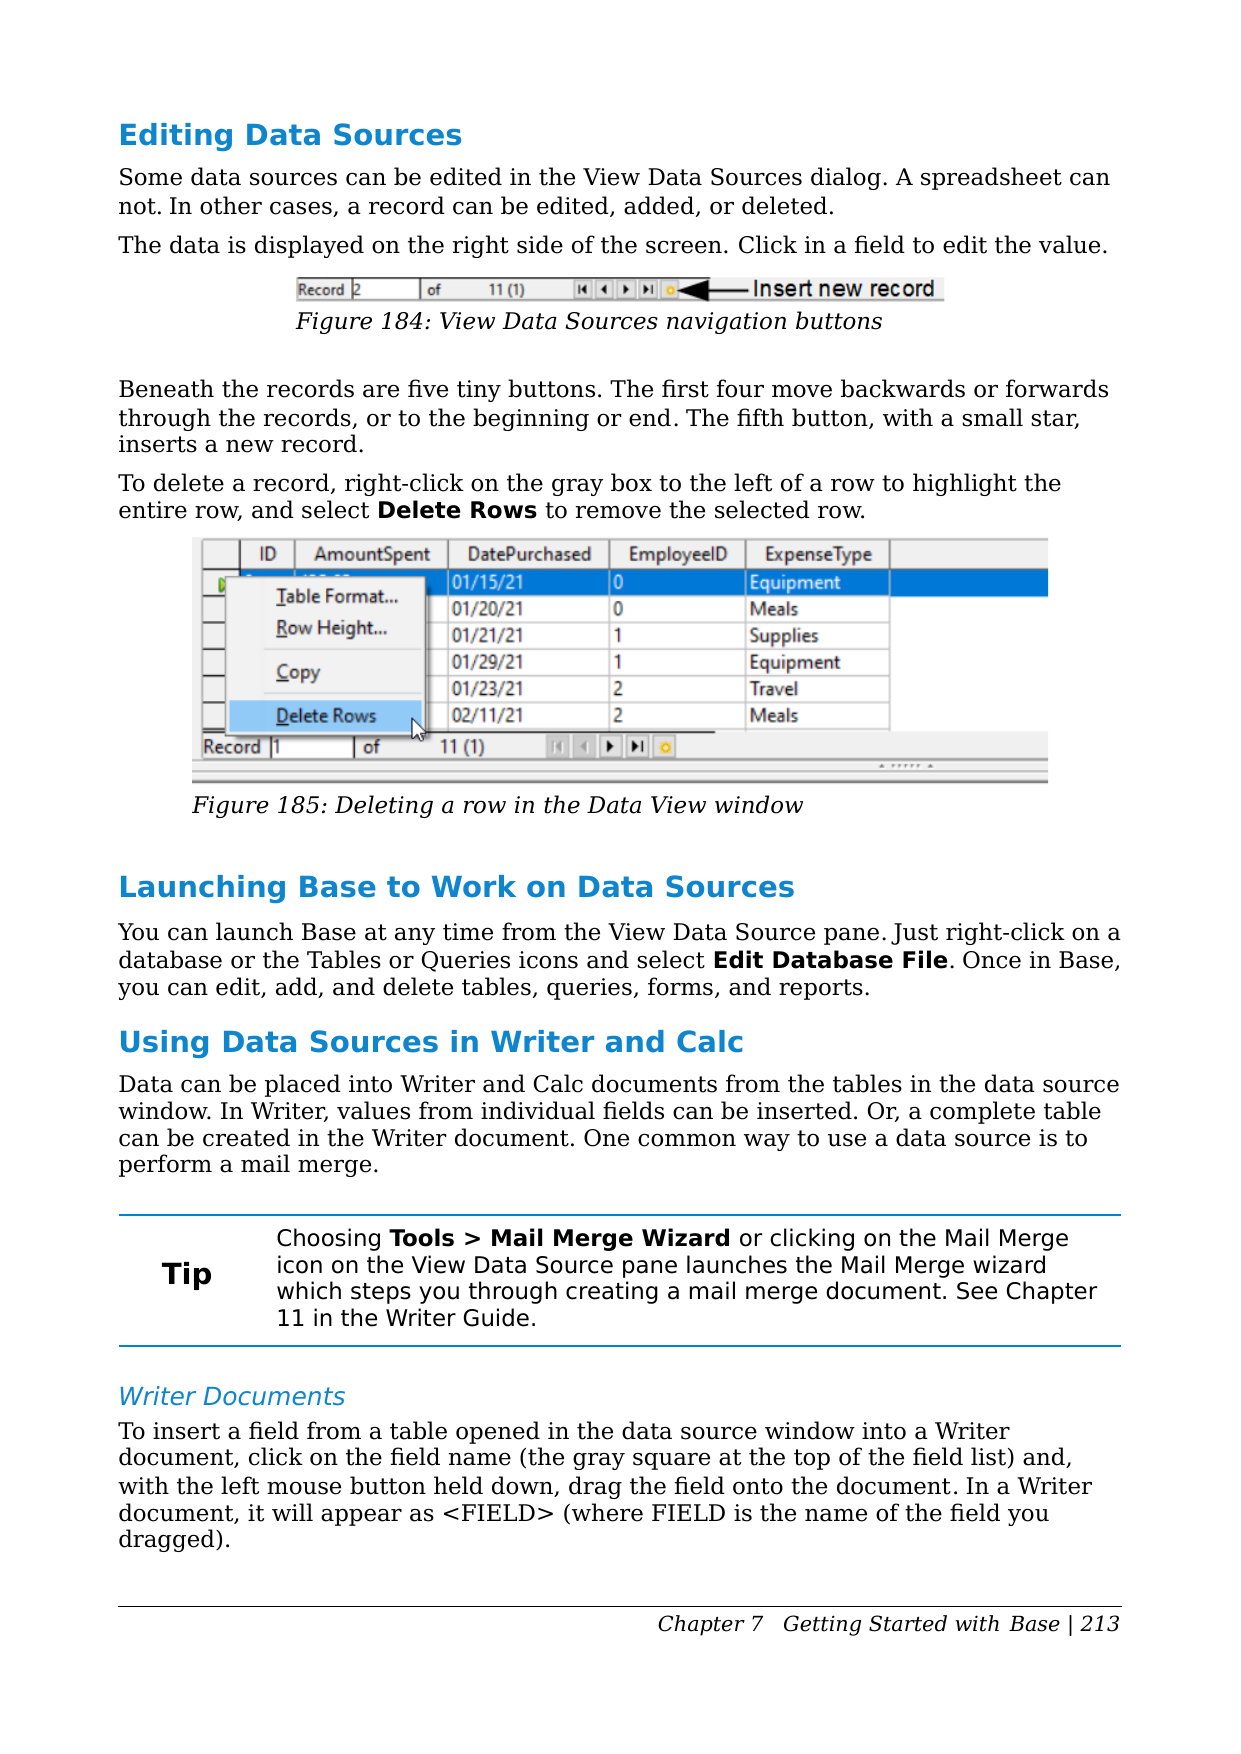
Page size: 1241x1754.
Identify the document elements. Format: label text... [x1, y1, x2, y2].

text To delete a record, right-click on the gray box to the left of a row to highlight the entire row, and select Delete Rows to remove the selected row. [118, 471, 1122, 524]
text The data is displayed on the right side of the screen. Click in a field to edit the value. [118, 232, 1122, 259]
subtitle Launching Base to Work on Data Sources [118, 870, 1122, 904]
table_header Choosing Tools > Mail Merge Wizard or clicking on the Mail Merge icon on the View Data Source pane launches the Mail Merge wizard which steps you through creating a mail merge document. See Chapter 11 in the Writer Guide. [255, 1216, 1121, 1345]
subtitle Writer Documents [118, 1382, 1122, 1411]
text Beneath the records are five tiny buttons. The first four move backwards or forwards through the records, or to the beginning or end. The fifth button, with a small star, inserts a new record. [118, 376, 1122, 458]
text You can launch Base at any time from the View Data Source pane. Just right-click on a database or the Tables or Queries icons and select Edit Database File. Once in Base, you can edit, add, and delete tables, queries, forms, and reports. [118, 917, 1122, 1001]
subtitle Editing Data Sources [118, 118, 1122, 152]
text Some data sources can be edited in the View Data Sources dialog. A spreadsheet can not. In other cases, a record can be edited, added, or deleted. [118, 164, 1122, 220]
text Data can be placed into Writer and Calc documents from the tables in the data source window. In Writer, values from individual fields can be inserted. Or, a complete table can be created in the Writer document. One common way to use a data source is to perform a mail merge. [118, 1071, 1122, 1178]
picture [295, 271, 945, 308]
table_header Tip [119, 1216, 255, 1345]
text To insert a field from a table opened in the data source window into a Writer document, click on the field name (the gray square at the top of the field list) and, with the left mouse button held down, drag the field onto the document. In a Writer document, it will appear as <FIELD> (where FIELD is the name of the field you dragged). [118, 1418, 1122, 1553]
picture [192, 536, 1049, 793]
text Figure 25: View Data Sources navigation buttons [296, 308, 944, 334]
subtitle Using Data Sources in Writer and Calc [118, 1025, 1122, 1059]
text Figure 26: Deleting a row in the Data View window [192, 793, 1048, 819]
